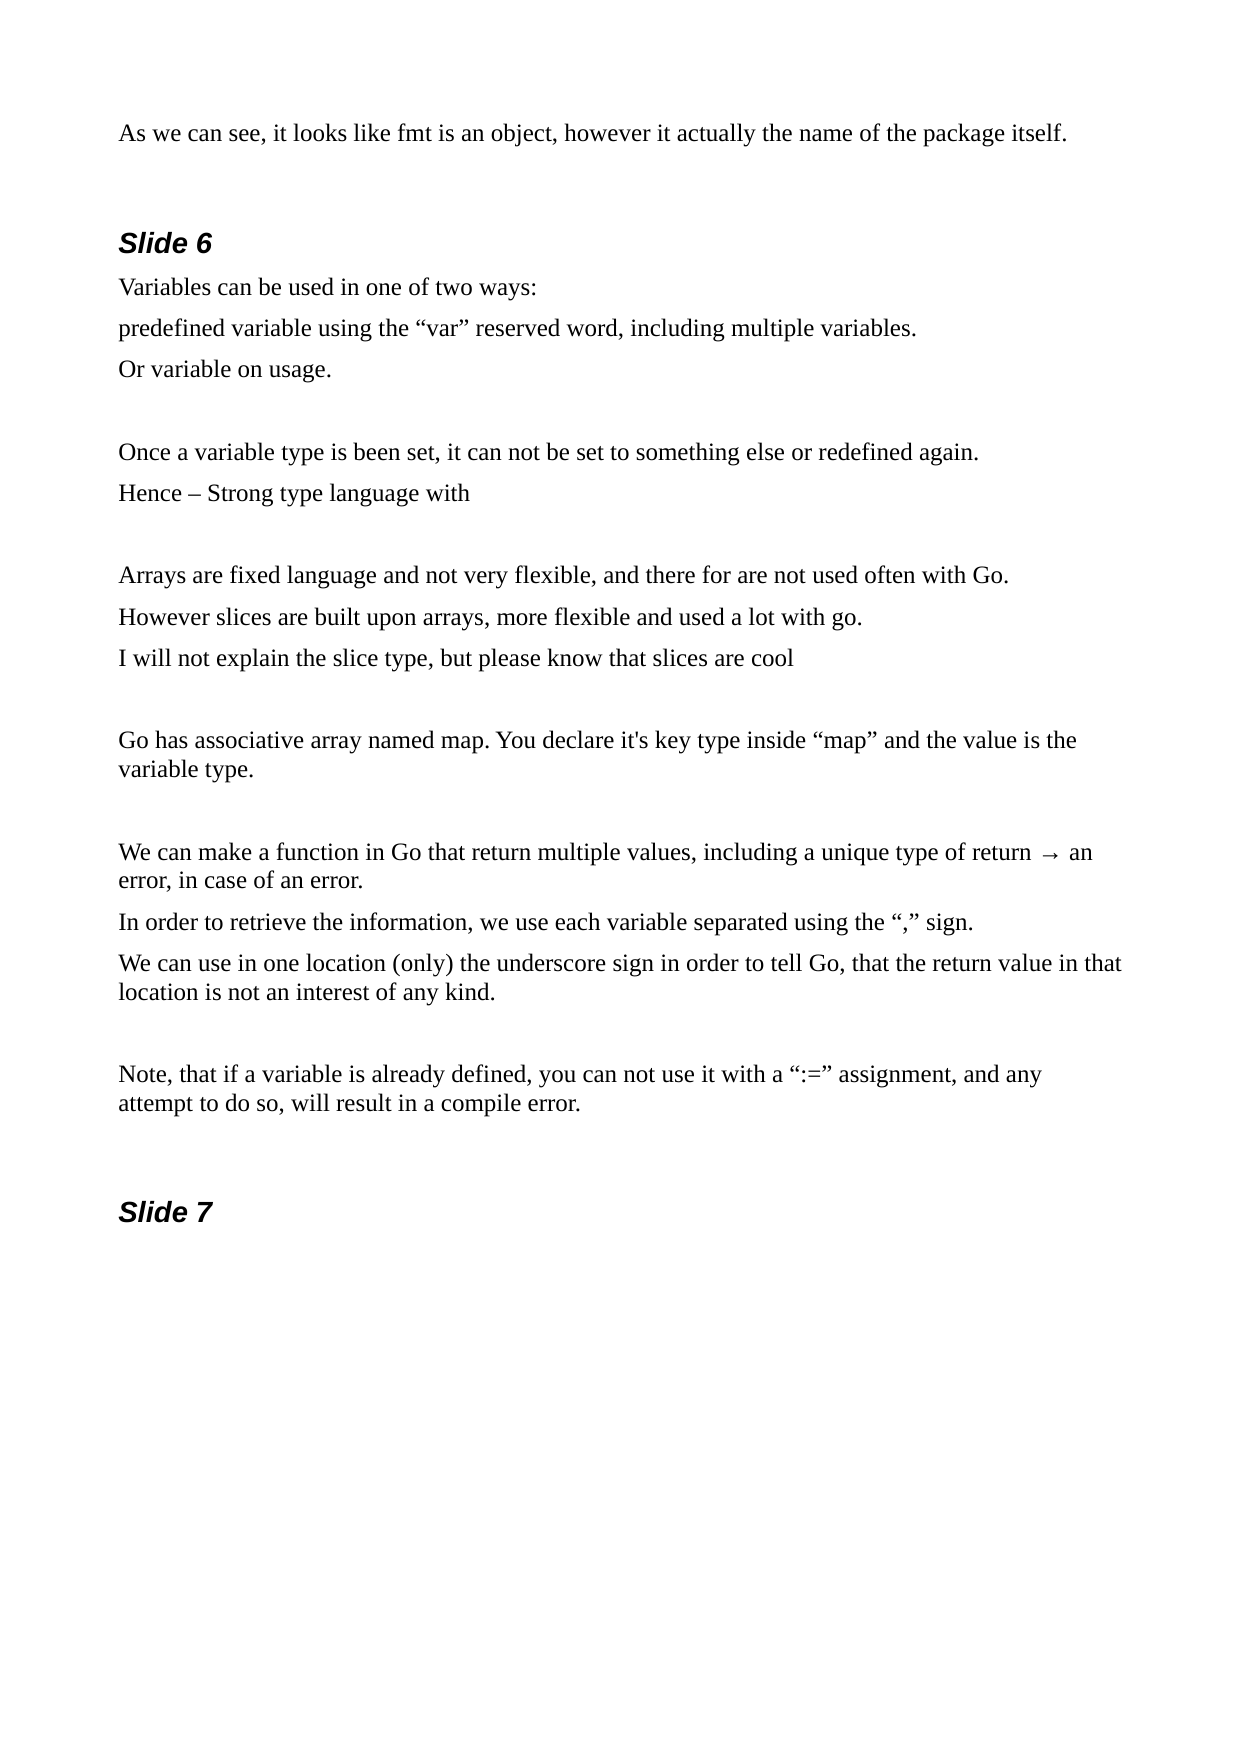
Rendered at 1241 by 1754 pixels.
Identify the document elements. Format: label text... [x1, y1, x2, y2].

subtitle Slide 7 [118, 1195, 1122, 1229]
text Hence – Strong type language with [118, 478, 1122, 507]
text Variables can be used in one of two ways: [118, 272, 1122, 300]
text In order to retrieve the information, we use each variable separated using the “,” sign. [118, 907, 1122, 935]
text As we can see, it looks like fmt is an object, however it actually the name of the package itself. [118, 118, 1122, 147]
text Go has associative array named map. You declare it's key type inside “map” and the value is the variable type. [118, 725, 1122, 783]
text Note, that if a variable is already defined, you can not use it with a “:=” assignment, and any attempt to do so, will result in a compile error. [118, 1059, 1122, 1117]
text Or variable on usage. [118, 354, 1122, 383]
text However slices are built upon arrays, more flexible and used a lot with go. [118, 602, 1122, 630]
text I will not explain the slice type, but please know that slices are cool [118, 643, 1122, 672]
text predefined variable using the “var” reserved word, including multiple variables. [118, 313, 1122, 342]
text Arrays are fixed language and not very flexible, and there for are not used often with Go. [118, 560, 1122, 589]
text We can make a function in Go that return multiple values, including a unique type of return → an error, in case of an error. [118, 837, 1122, 894]
text Once a variable type is been set, it can not be set to something else or redefined again. [118, 437, 1122, 465]
subtitle Slide 6 [118, 226, 1122, 259]
text We can use in one location (only) the underscore sign in order to tell Go, that the return value in that location is not an interest of any kind. [118, 948, 1122, 1005]
